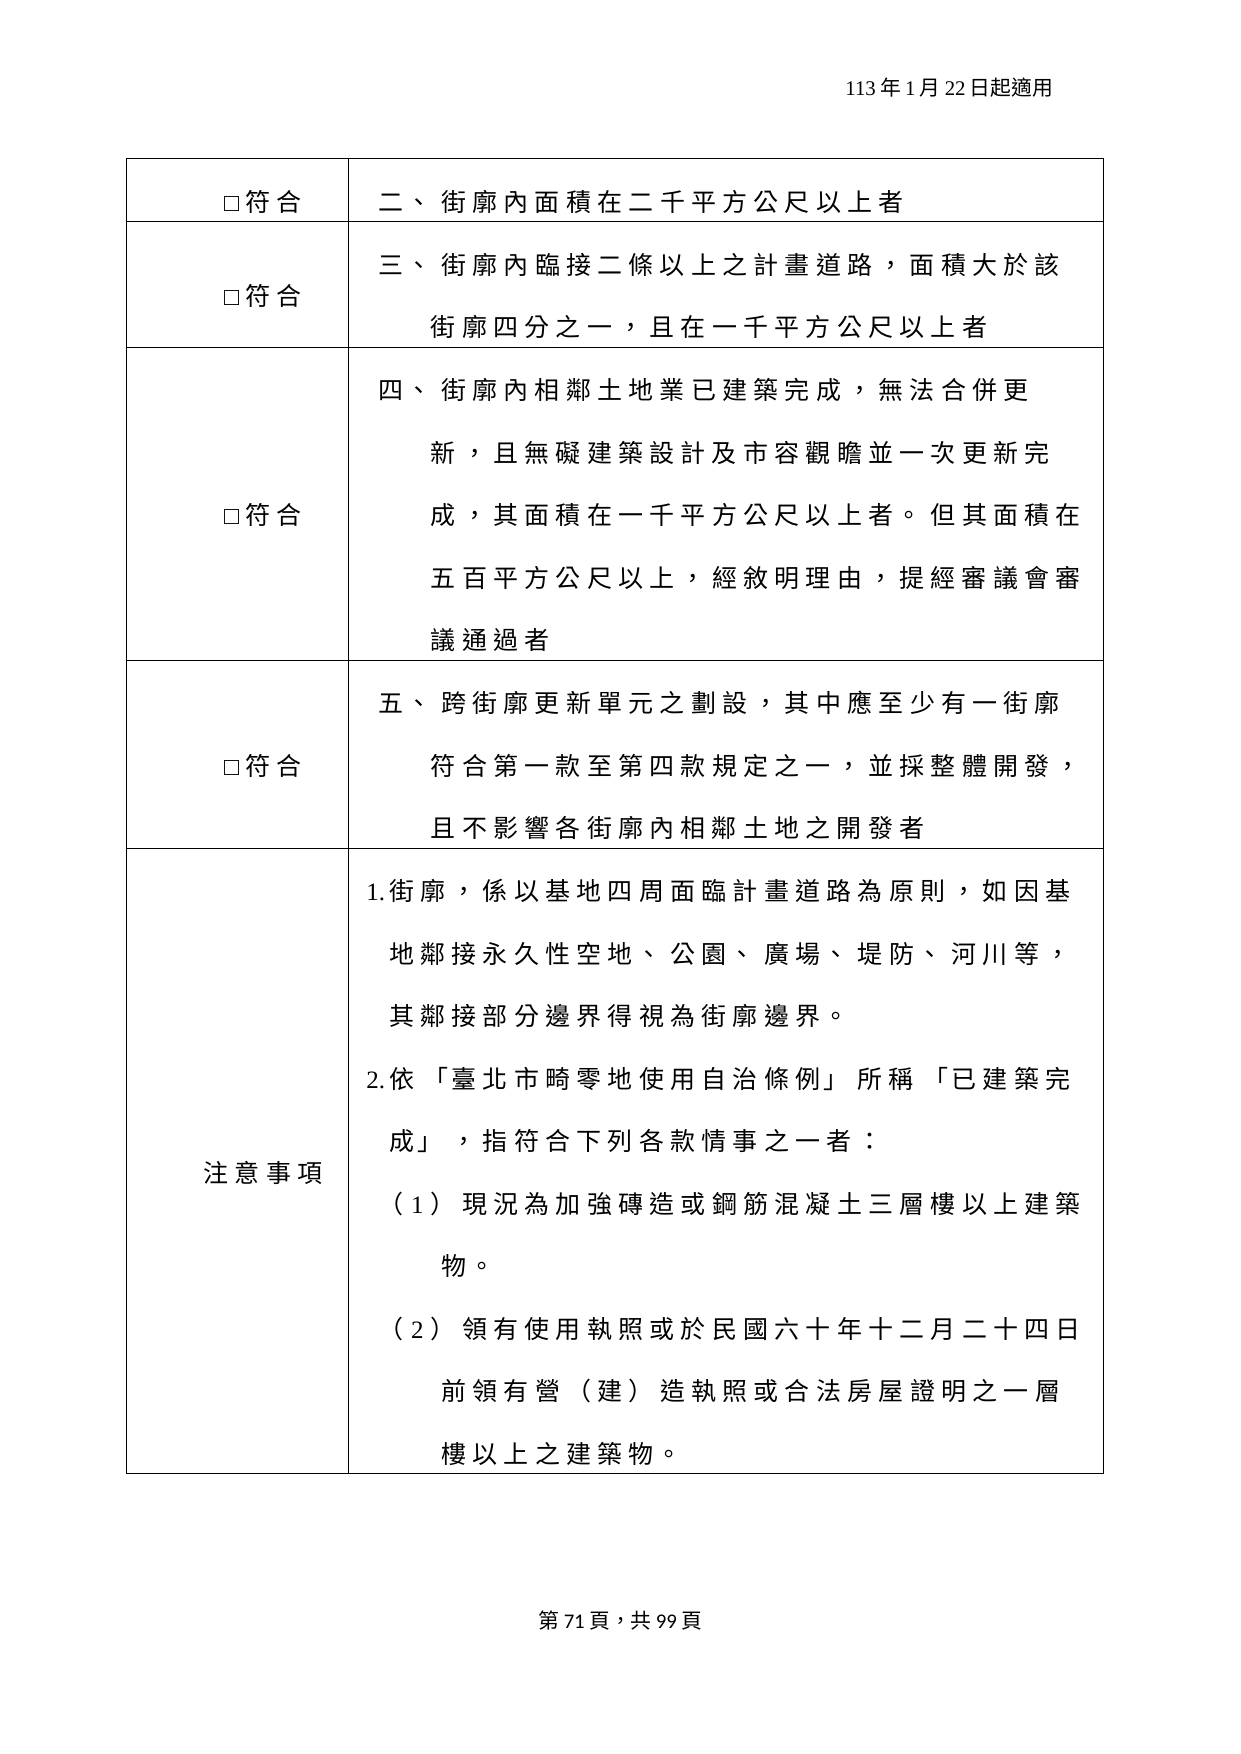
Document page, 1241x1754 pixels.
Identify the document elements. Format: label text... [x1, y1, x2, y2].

table_cell 1.街廓，係以基地四周面臨計畫道路為原則，如因基地鄰接永久性空地、公園、廣場、堤防、河川等，其鄰接部分邊界得視為街廓邊界。 2.依「臺北市畸零地使用自治條例」所稱「已建築完成」，指符合下列各款情事之一者： （1）現況為加強磚造或鋼筋混凝土三層樓以上建築物。 （2）領有使用執照或於民國六十年十二月二十四日前領有營（建）造執照或合法房屋證明之一層樓以上之建築物。 [349, 849, 1103, 1473]
table_cell □符合 [127, 159, 348, 221]
table_cell 四、街廓內相鄰土地業已建築完成，無法合併更新，且無礙建築設計及市容觀瞻並一次更新完成，其面積在一千平方公尺以上者。但其面積在五百平方公尺以上，經敘明理由，提經審議會審議通過者 [349, 348, 1103, 660]
table_cell 五、跨街廓更新單元之劃設，其中應至少有一街廓符合第一款至第四款規定之一，並採整體開發，且不影響各街廓內相鄰土地之開發者 [349, 661, 1103, 848]
table_cell □符合 [127, 348, 348, 660]
table_cell 二、街廓內面積在二千平方公尺以上者 [349, 159, 1103, 221]
table_cell □符合 [127, 222, 348, 347]
table_cell 三、街廓內臨接二條以上之計畫道路，面積大於該街廓四分之一，且在一千平方公尺以上者 [349, 222, 1103, 347]
table_cell 注意事項 [127, 849, 348, 1473]
table_cell □符合 [127, 661, 348, 848]
